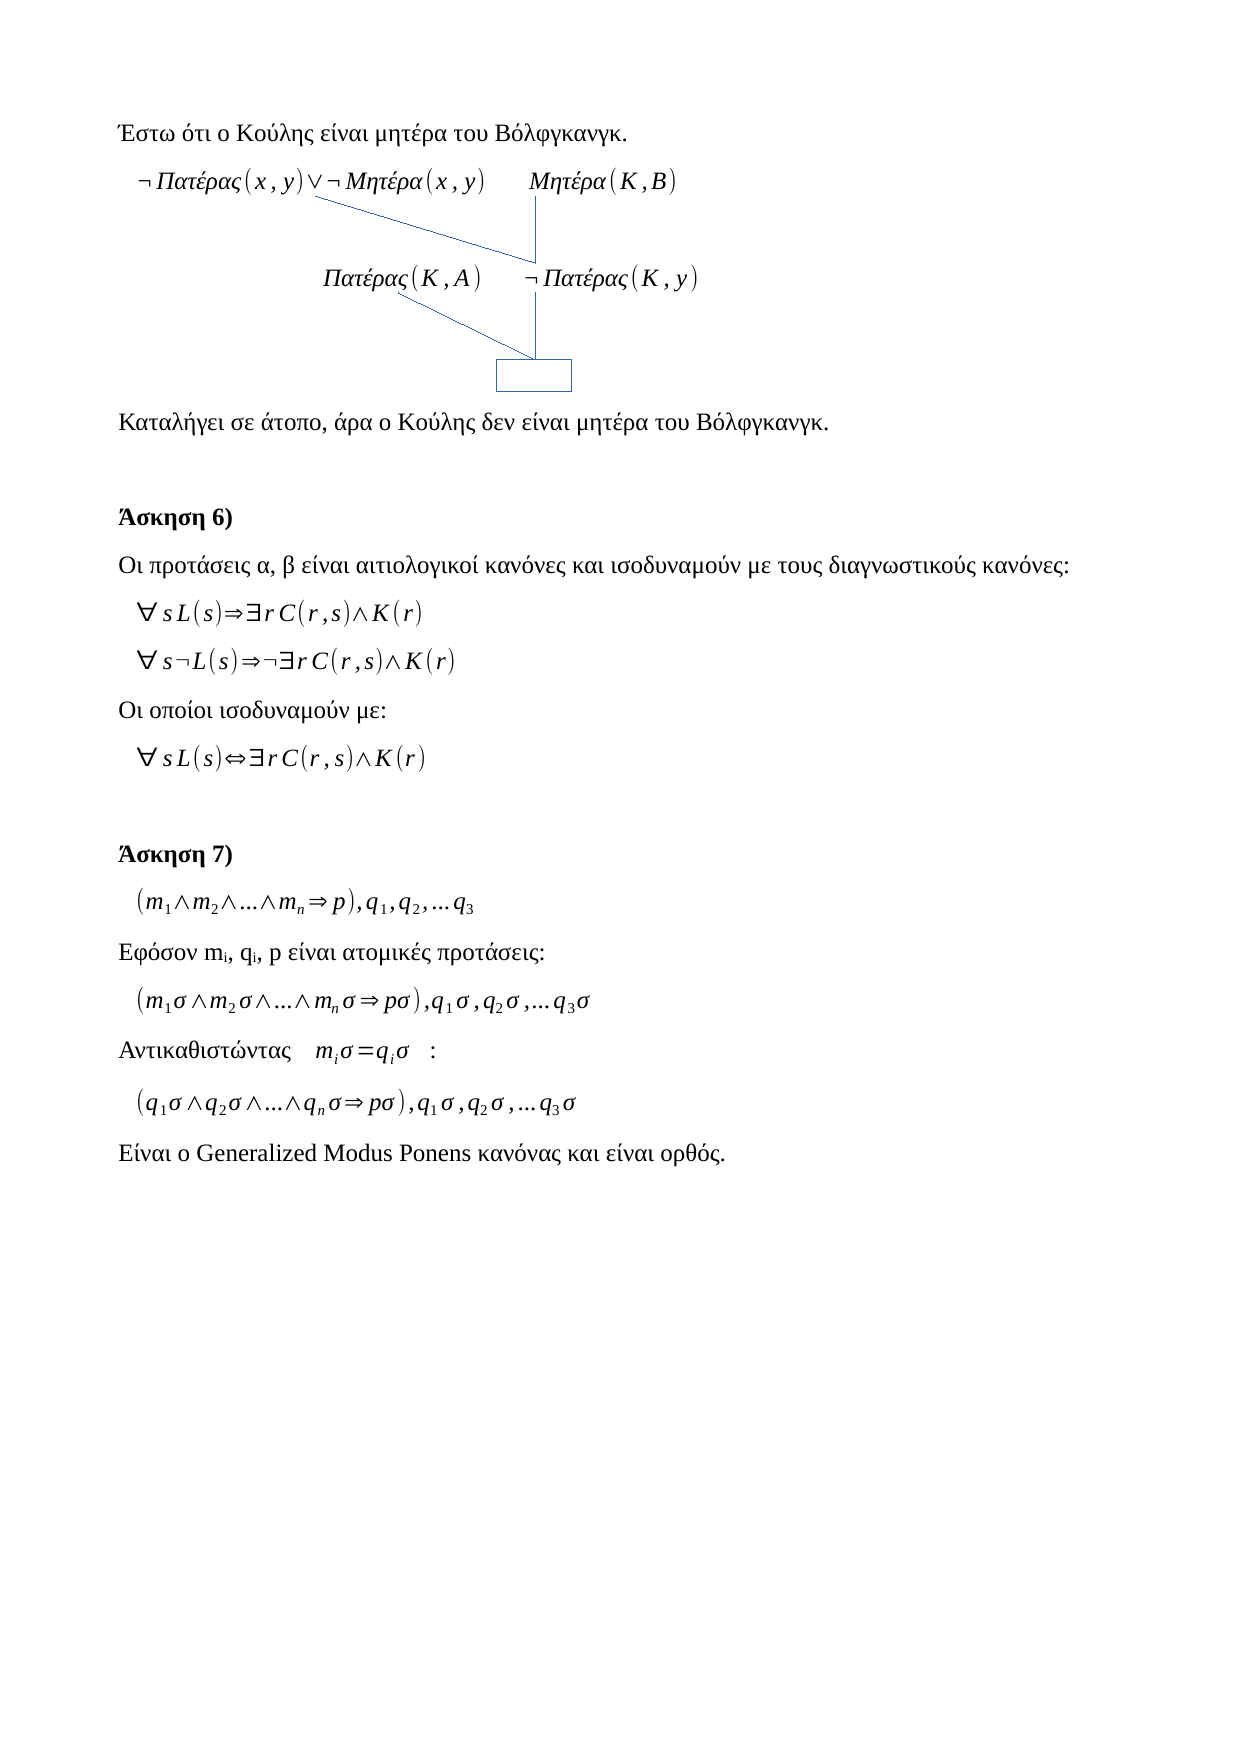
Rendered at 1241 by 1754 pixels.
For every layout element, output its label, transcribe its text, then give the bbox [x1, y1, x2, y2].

text Άσκηση 6) [118, 502, 1122, 531]
text Καταλήγει σε άτοπο, άρα ο Κούλης δεν είναι μητέρα του Βόλφγκανγκ. [118, 407, 1122, 436]
text Άσκηση 7) [118, 839, 1122, 868]
text Οι προτάσεις α, β είναι αιτιολογικοί κανόνες και ισοδυναμούν με τους διαγνωστικούς κανόνες: [118, 550, 1122, 579]
text Αντικαθιστώντας : [118, 1036, 1122, 1068]
text Εφόσον mi, qi, p είναι ατομικές προτάσεις: [118, 937, 1122, 966]
text Έστω ότι ο Κούλης είναι μητέρα του Βόλφγκανγκ. [118, 118, 1122, 147]
text Οι οποίοι ισοδυναμούν με: [118, 695, 1122, 724]
text Είναι ο Generalized Modus Ponens κανόνας και είναι ορθός. [118, 1138, 1122, 1166]
